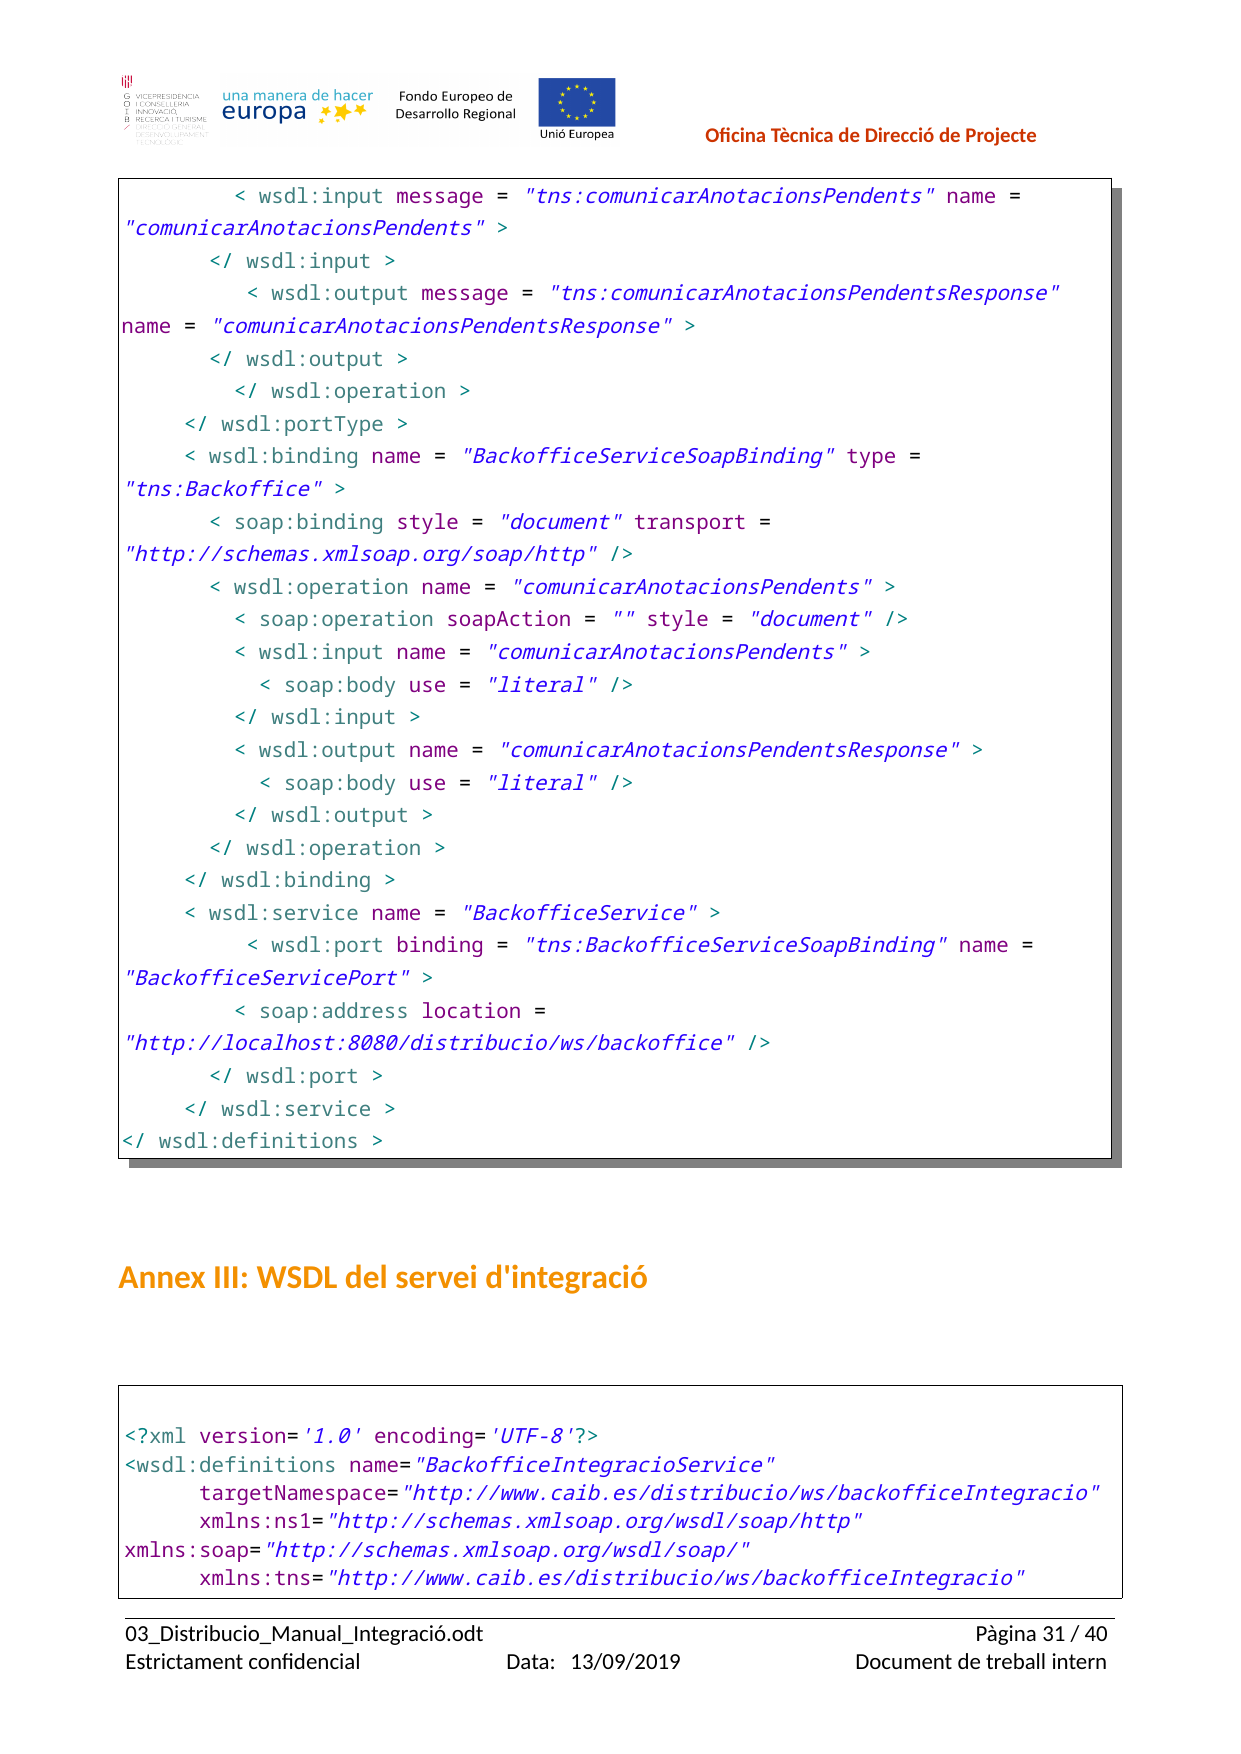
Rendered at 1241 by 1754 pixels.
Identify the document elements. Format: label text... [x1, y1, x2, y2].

text </ wsdl:definitions > [119, 1123, 1111, 1158]
text < soap:body use = "literal" /> [119, 764, 1111, 796]
text < soap:operation soapAction = "" style = "document" /> [119, 602, 1111, 633]
text < wsdl:input message = "tns:comunicarAnotacionsPendents" name = "comunicarAnotacionsPendents" > [119, 179, 1111, 242]
text </ wsdl:output > [119, 341, 1111, 372]
text < wsdl:operation name = "comunicarAnotacionsPendents" > [119, 569, 1111, 600]
text < wsdl:binding name = "BackofficeServiceSoapBinding" type = "tns:Backoffice" > [119, 438, 1111, 503]
text < wsdl:output name = "comunicarAnotacionsPendentsResponse" > [119, 732, 1111, 763]
subtitle Annex III: WSDL del servei d'integració [118, 1256, 1122, 1297]
picture [219, 73, 621, 147]
text </ wsdl:port > [119, 1058, 1111, 1089]
text < soap:address location = "http://localhost:8080/distribucio/ws/backoffice" /> [119, 993, 1111, 1057]
text </ wsdl:binding > [119, 862, 1111, 894]
text </ wsdl:operation > [119, 373, 1111, 405]
text </ wsdl:portType > [119, 406, 1111, 437]
text </ wsdl:input > [119, 243, 1111, 274]
text </ wsdl:operation > [119, 830, 1111, 861]
text < soap:body use = "literal" /> [119, 667, 1111, 698]
text < wsdl:output message = "tns:comunicarAnotacionsPendentsResponse" name = "comunicarAnotacionsPendentsResponse" > [119, 276, 1111, 339]
text < soap:binding style = "document" transport = "http://schemas.xmlsoap.org/soap/http" /> [119, 504, 1111, 568]
text </ wsdl:input > [119, 699, 1111, 731]
text < wsdl:service name = "BackofficeService" > [119, 895, 1111, 926]
text < wsdl:input name = "comunicarAnotacionsPendents" > [119, 634, 1111, 666]
text </ wsdl:output > [119, 797, 1111, 829]
table_header <?xml version='1.0' encoding='UTF-8'?> <wsdl:definitions name="BackofficeIntegracioService" targetNamespace="http://www.caib.es/distribucio/ws/backofficeIntegracio" xmlns:ns1="http://schemas.xmlsoap.org/wsdl/soap/http" xmlns:soap="http://schemas.xmlsoap.org/wsdl/soap/" xmlns:tns="http://www.caib.es/distribucio/ws/backofficeIntegracio" [119, 1386, 1122, 1598]
text < wsdl:port binding = "tns:BackofficeServiceSoapBinding" name = "BackofficeServicePort" > [119, 928, 1111, 992]
picture [118, 73, 213, 147]
text </ wsdl:service > [119, 1091, 1111, 1122]
